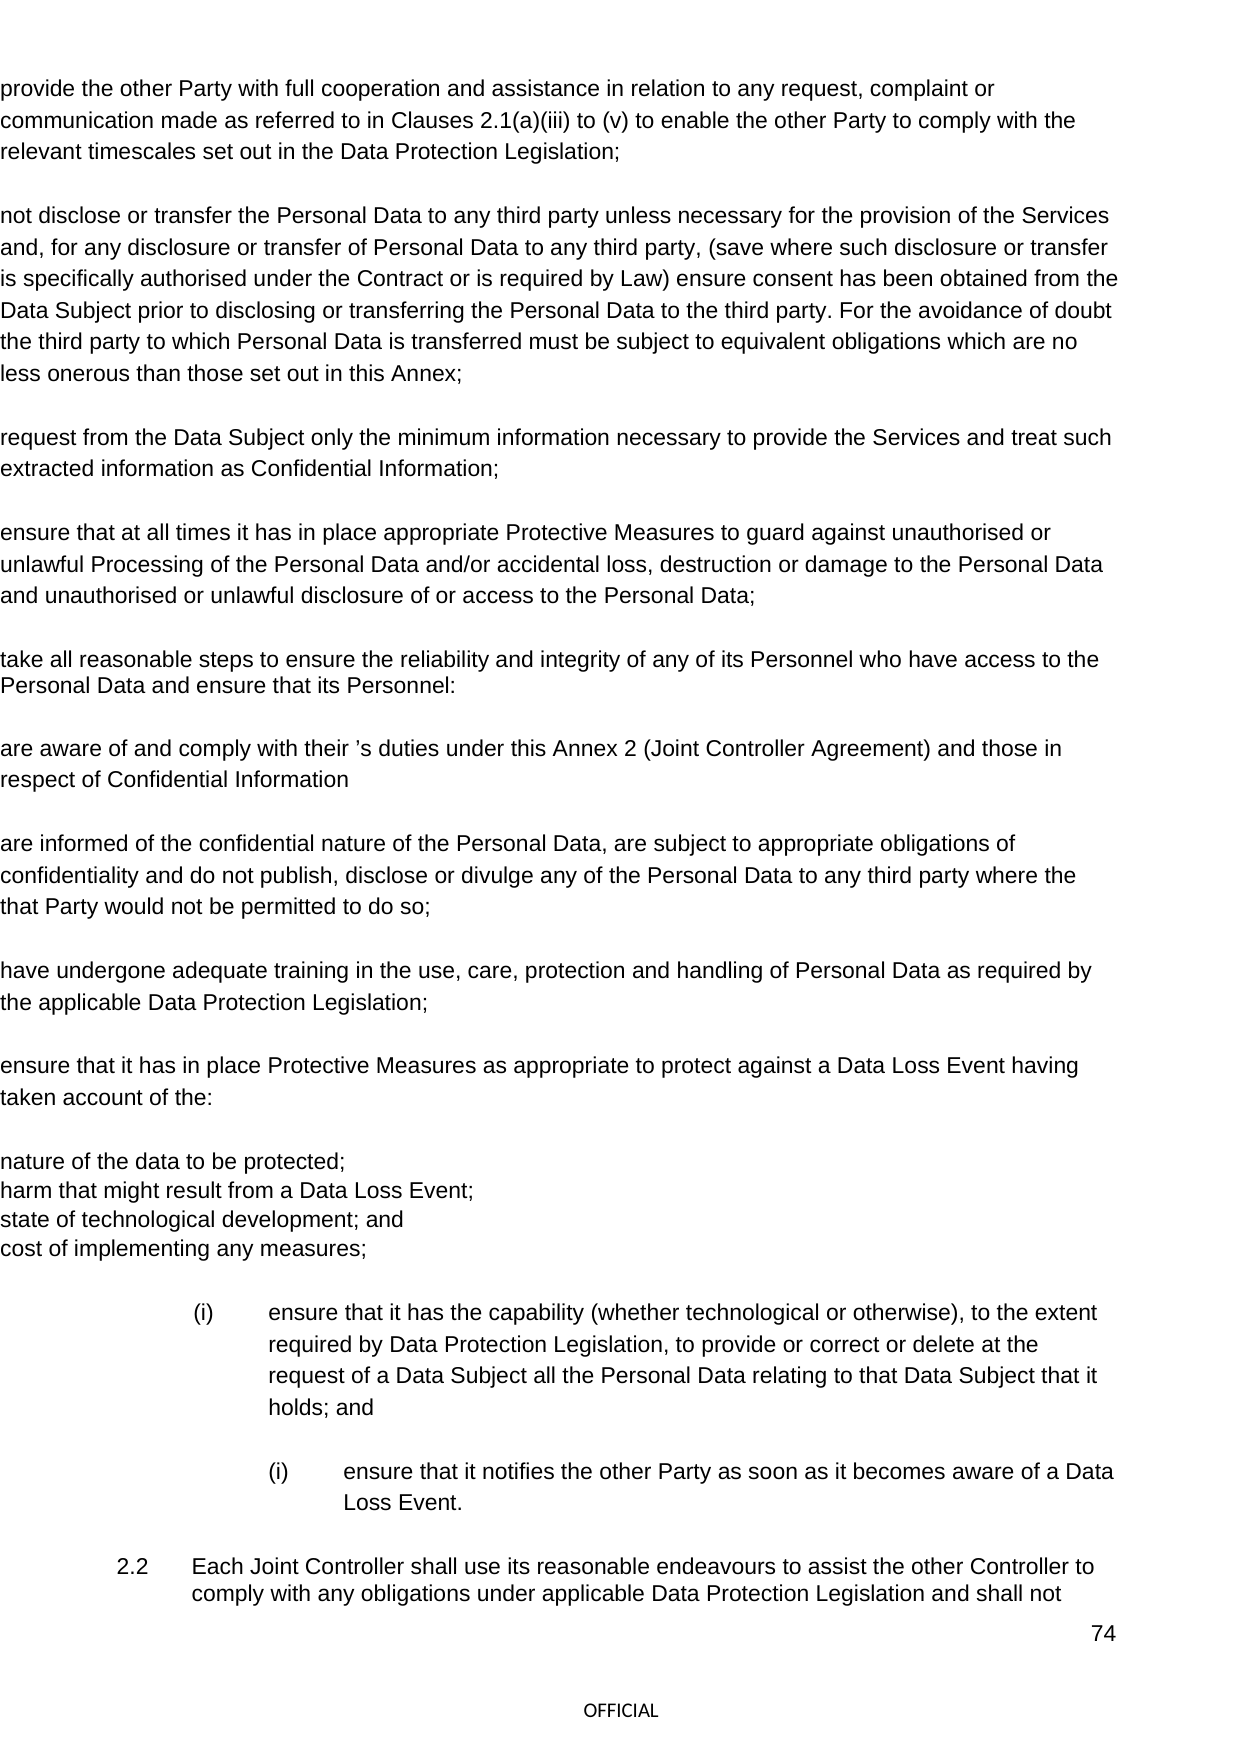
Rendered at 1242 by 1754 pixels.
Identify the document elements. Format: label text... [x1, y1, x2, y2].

list have undergone adequate training in the use, care, protection and handling of Personal Data as required by the applicable Data Protection Legislation; [0, 957, 1121, 1015]
list request from the Data Subject only the minimum information necessary to provide the Services and treat such extracted information as Confidential Information; [0, 424, 1121, 482]
list cost of implementing any measures; [0, 1235, 1121, 1262]
list are informed of the confidential nature of the Personal Data, are subject to appropriate obligations of confidentiality and do not publish, disclose or divulge any of the Personal Data to any third party where the that Party would not be permitted to do so; [0, 830, 1121, 919]
text 2.2 Each Joint Controller shall use its reasonable endeavours to assist the other Controller to comply with any obligations under applicable Data Protection Legislation and shall not [116, 1553, 1121, 1606]
list take all reasonable steps to ensure the reliability and integrity of any of its Personnel who have access to the Personal Data and ensure that its Personnel: [0, 646, 1121, 699]
text (i) ensure that it notifies the other Party as soon as it becomes aware of a Data Loss Event. [268, 1458, 1121, 1516]
list provide the other Party with full cooperation and assistance in relation to any request, complaint or communication made as referred to in Clauses 2.1(a)(iii) to (v) to enable the other Party to comply with the relevant timescales set out in the Data Protection Legislation; [0, 75, 1121, 164]
list nature of the data to be protected; [0, 1148, 1121, 1174]
list ensure that it has in place Protective Measures as appropriate to protect against a Data Loss Event having taken account of the: [0, 1052, 1121, 1110]
list ensure that at all times it has in place appropriate Protective Measures to guard against unauthorised or unlawful Processing of the Personal Data and/or accidental loss, destruction or damage to the Personal Data and unauthorised or unlawful disclosure of or access to the Personal Data; [0, 519, 1121, 608]
list harm that might result from a Data Loss Event; [0, 1177, 1121, 1203]
list are aware of and comply with their ’s duties under this Annex 2 (Joint Controller Agreement) and those in respect of Confidential Information [0, 734, 1121, 792]
list state of technological development; and [0, 1206, 1121, 1233]
list not disclose or transfer the Personal Data to any third party unless necessary for the provision of the Services and, for any disclosure or transfer of Personal Data to any third party, (save where such disclosure or transfer is specifically authorised under the Contract or is required by Law) ensure consent has been obtained from the Data Subject prior to disclosing or transferring the Personal Data to the third party. For the avoidance of doubt the third party to which Personal Data is transferred must be subject to equivalent obligations which are no less onerous than those set out in this Annex; [0, 202, 1121, 386]
text (i) ensure that it has the capability (whether technological or otherwise), to the extent required by Data Protection Legislation, to provide or correct or delete at the request of a Data Subject all the Personal Data relating to that Data Subject that it holds; and [193, 1299, 1121, 1420]
